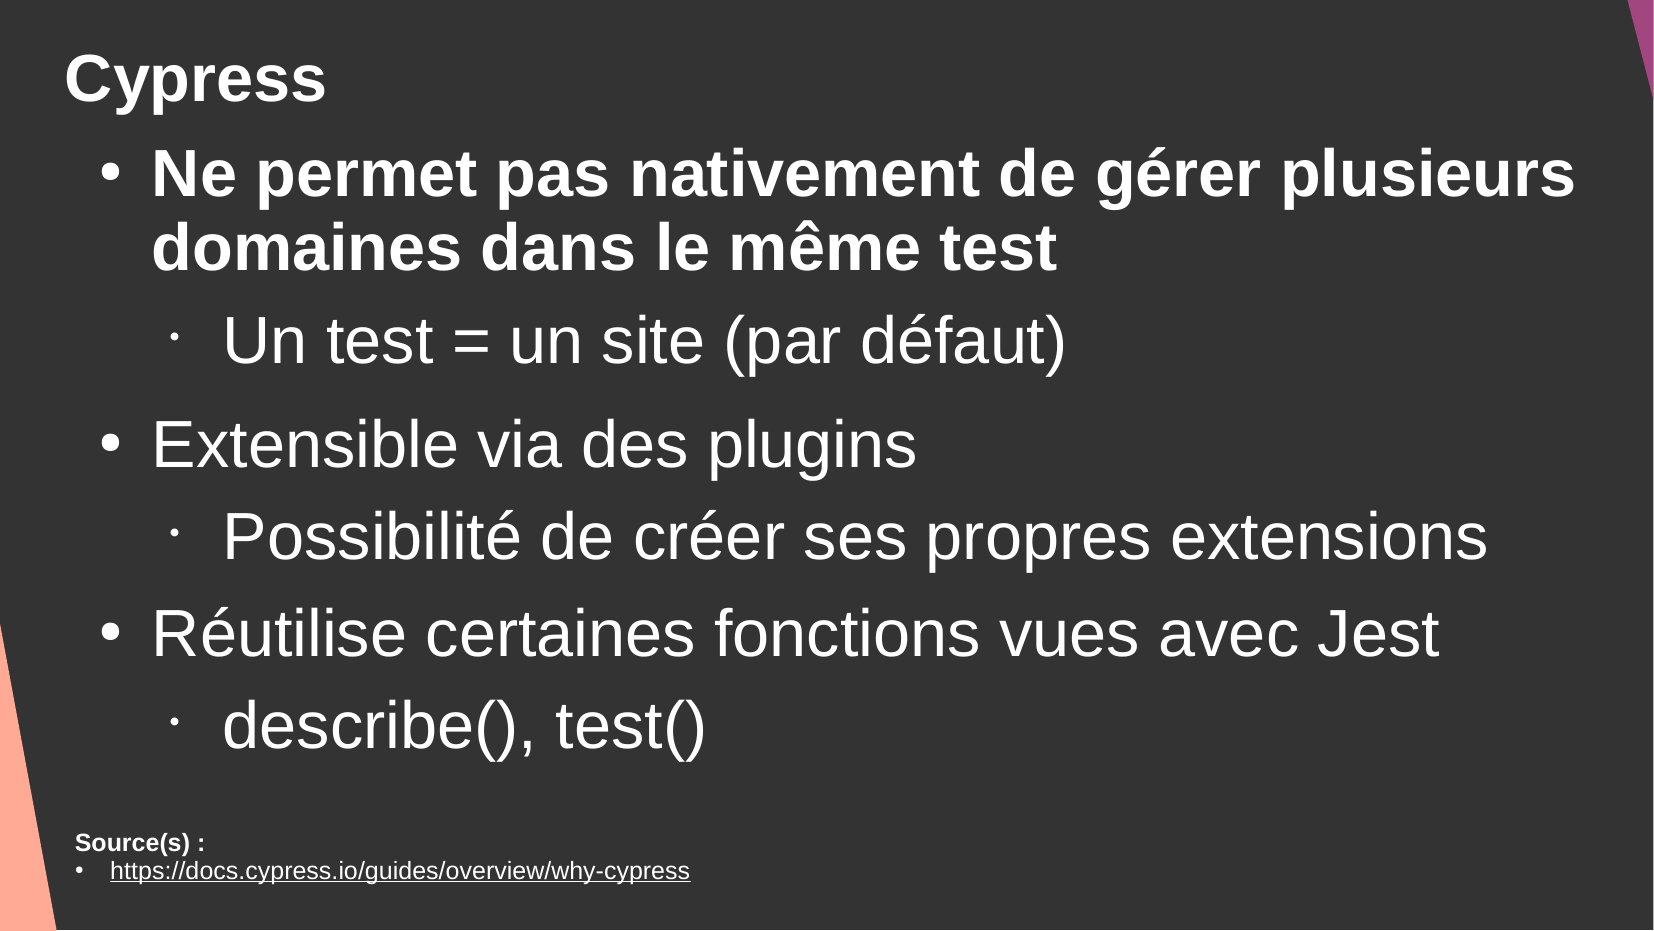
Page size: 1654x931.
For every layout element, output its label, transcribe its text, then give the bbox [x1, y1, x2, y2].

text_box [1627, 0, 1654, 103]
title Cypress [64, 40, 1635, 116]
text_box Source(s) : https://docs.cypress.io/guides/overview/why-cypress [60, 821, 1546, 906]
list Ne permet pas nativement de gérer plusieurs domaines dans le même test Un test = un site (par défaut) Extensible via des plugins Possibilité de créer ses propres extensions Réutilise certaines fonctions vues avec Jest describe(), test() [80, 135, 1620, 804]
text_box [0, 623, 57, 931]
